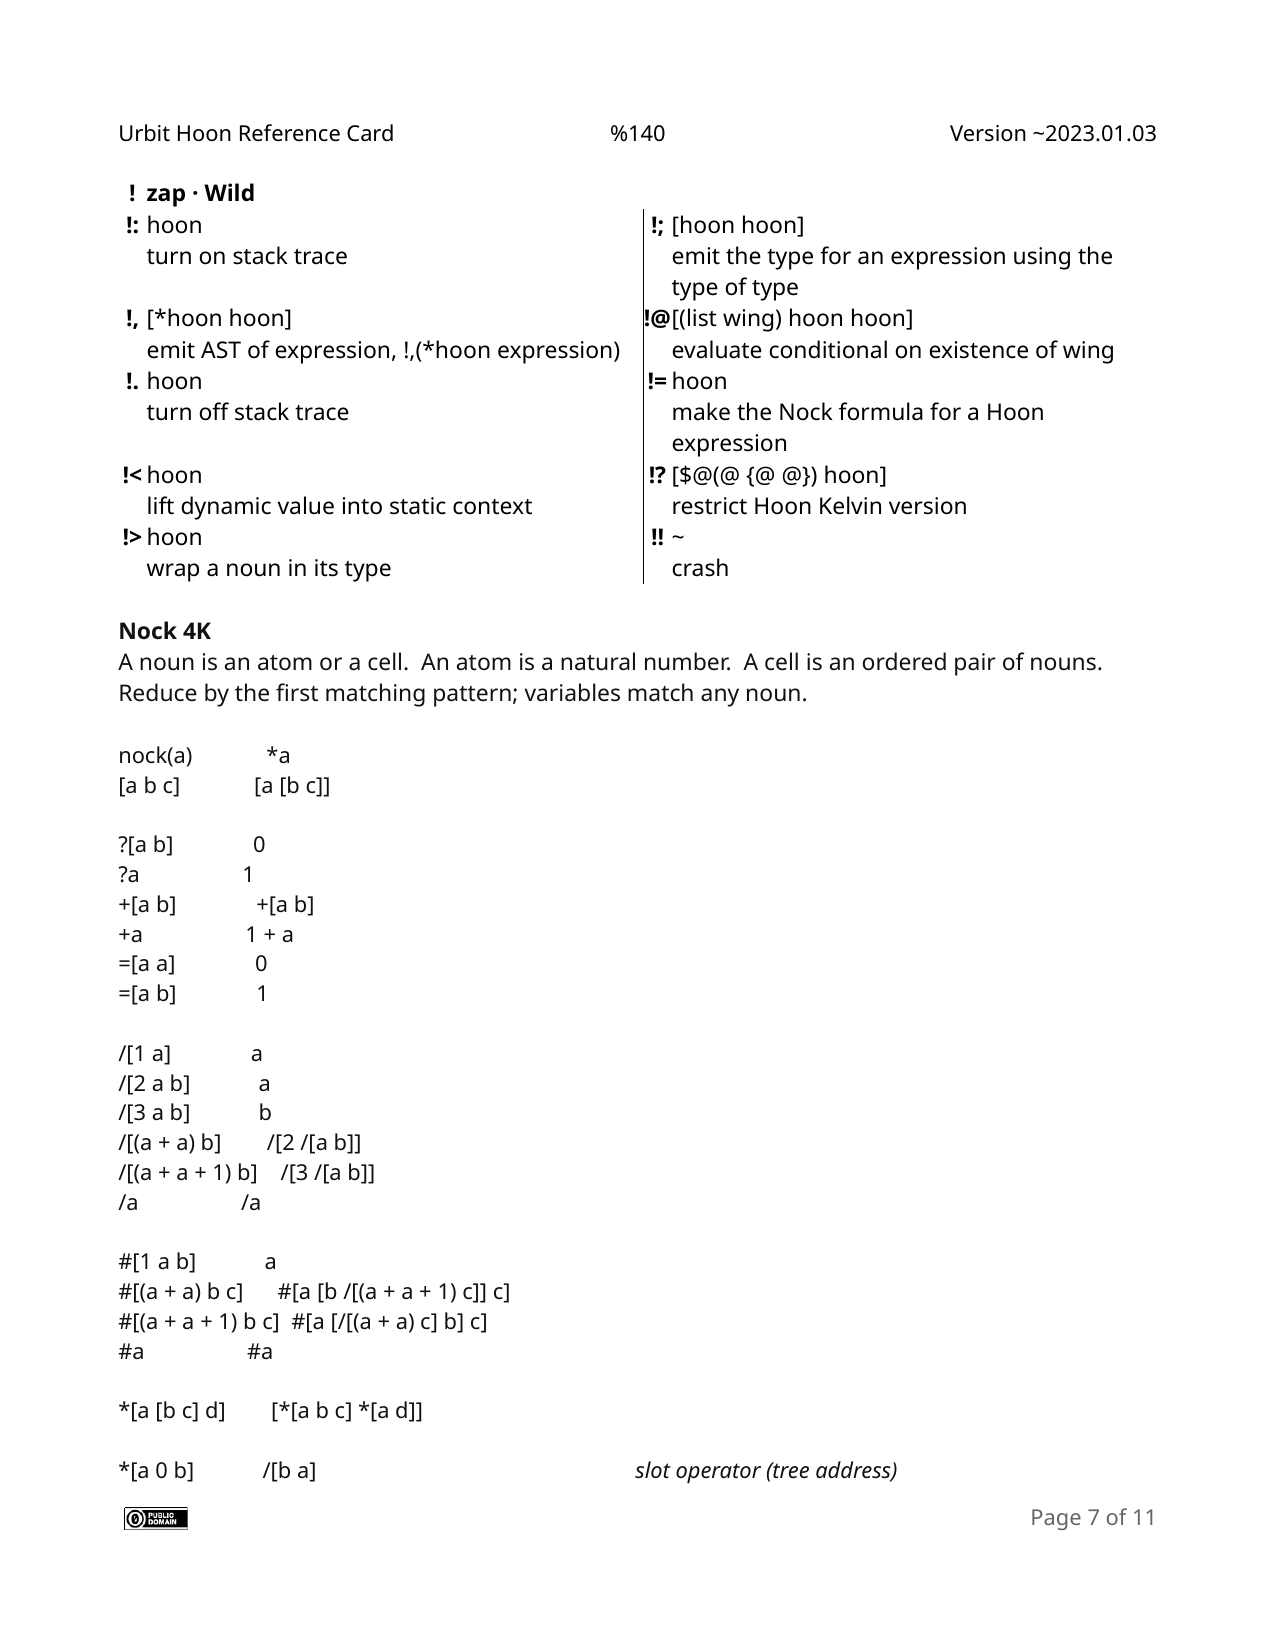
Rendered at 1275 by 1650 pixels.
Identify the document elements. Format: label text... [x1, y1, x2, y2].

picture [124, 1507, 188, 1530]
table_cell make the Nock formula for a Hoon expression [671, 396, 1157, 459]
text /[1 a] a [118, 1038, 1157, 1068]
table_cell emit the type for an expression using the type of type [671, 240, 1157, 302]
table_cell !; [644, 209, 671, 240]
text *[a 0 b] /[b a] slot operator (tree address) [118, 1455, 1157, 1485]
table_cell [(list wing) hoon hoon] [671, 303, 1157, 334]
table_cell [118, 396, 146, 459]
table_cell !> [118, 521, 146, 552]
table_header ! [118, 178, 146, 209]
table_cell [644, 396, 671, 459]
table_header [643, 178, 671, 209]
text nock(a) *a [118, 740, 1157, 770]
table_header zap · Wild [146, 178, 643, 209]
text /[3 a b] b [118, 1097, 1157, 1127]
table_cell hoon [146, 365, 643, 396]
table_cell !! [644, 521, 671, 552]
text [a b c] [a [b c]] [118, 770, 1157, 799]
table_cell [118, 334, 146, 365]
text =[a a] 0 [118, 948, 1157, 978]
text /[(a + a) b] /[2 /[a b]] [118, 1127, 1157, 1157]
table_cell !. [118, 365, 146, 396]
table_cell evaluate conditional on existence of wing [671, 334, 1157, 365]
table_cell emit AST of expression, !,(*hoon expression) [146, 334, 643, 365]
text #[1 a b] a [118, 1246, 1157, 1276]
table_cell [118, 490, 146, 521]
table_cell !? [644, 459, 671, 490]
table_cell [644, 553, 671, 584]
table_cell [644, 240, 671, 302]
table_cell crash [671, 553, 1157, 584]
text #[(a + a + 1) b c] #[a [/[(a + a) c] b] c] [118, 1306, 1157, 1336]
table_cell [*hoon hoon] [146, 303, 643, 334]
table_cell hoon [671, 365, 1157, 396]
table_cell !< [118, 459, 146, 490]
table_cell hoon [146, 209, 643, 240]
table_cell !, [118, 303, 146, 334]
table_cell hoon [146, 459, 643, 490]
table_cell [hoon hoon] [671, 209, 1157, 240]
text #[(a + a) b c] #[a [b /[(a + a + 1) c]] c] [118, 1276, 1157, 1306]
table_cell != [644, 365, 671, 396]
text *[a [b c] d] [*[a b c] *[a d]] [118, 1395, 1157, 1425]
text =[a b] 1 [118, 978, 1157, 1008]
table_cell turn on stack trace [146, 240, 643, 302]
text /[(a + a + 1) b] /[3 /[a b]] [118, 1157, 1157, 1187]
table_cell !@ [644, 303, 671, 334]
text /[2 a b] a [118, 1068, 1157, 1097]
table_cell [644, 490, 671, 521]
table_cell [644, 334, 671, 365]
table_cell !: [118, 209, 146, 240]
text +a 1 + a [118, 919, 1157, 948]
text ?[a b] 0 [118, 829, 1157, 859]
text ?a 1 [118, 859, 1157, 889]
text A noun is an atom or a cell. An atom is a natural number. A cell is an ordered pair of nouns. Reduce by the first matching pattern; variables match any noun. [118, 646, 1157, 709]
table_cell turn off stack trace [146, 396, 643, 459]
table_cell restrict Hoon Kelvin version [671, 490, 1157, 521]
table_cell [118, 240, 146, 302]
table_cell hoon [146, 521, 643, 552]
table_cell lift dynamic value into static context [146, 490, 643, 521]
text Nock 4K [118, 615, 1157, 646]
text #a #a [118, 1336, 1157, 1366]
text /a /a [118, 1187, 1157, 1217]
text +[a b] +[a b] [118, 889, 1157, 919]
table_cell [118, 553, 146, 584]
table_cell wrap a noun in its type [146, 553, 643, 584]
table_cell ~ [671, 521, 1157, 552]
table_cell [$@(@ {@ @}) hoon] [671, 459, 1157, 490]
table_header [671, 178, 1157, 209]
